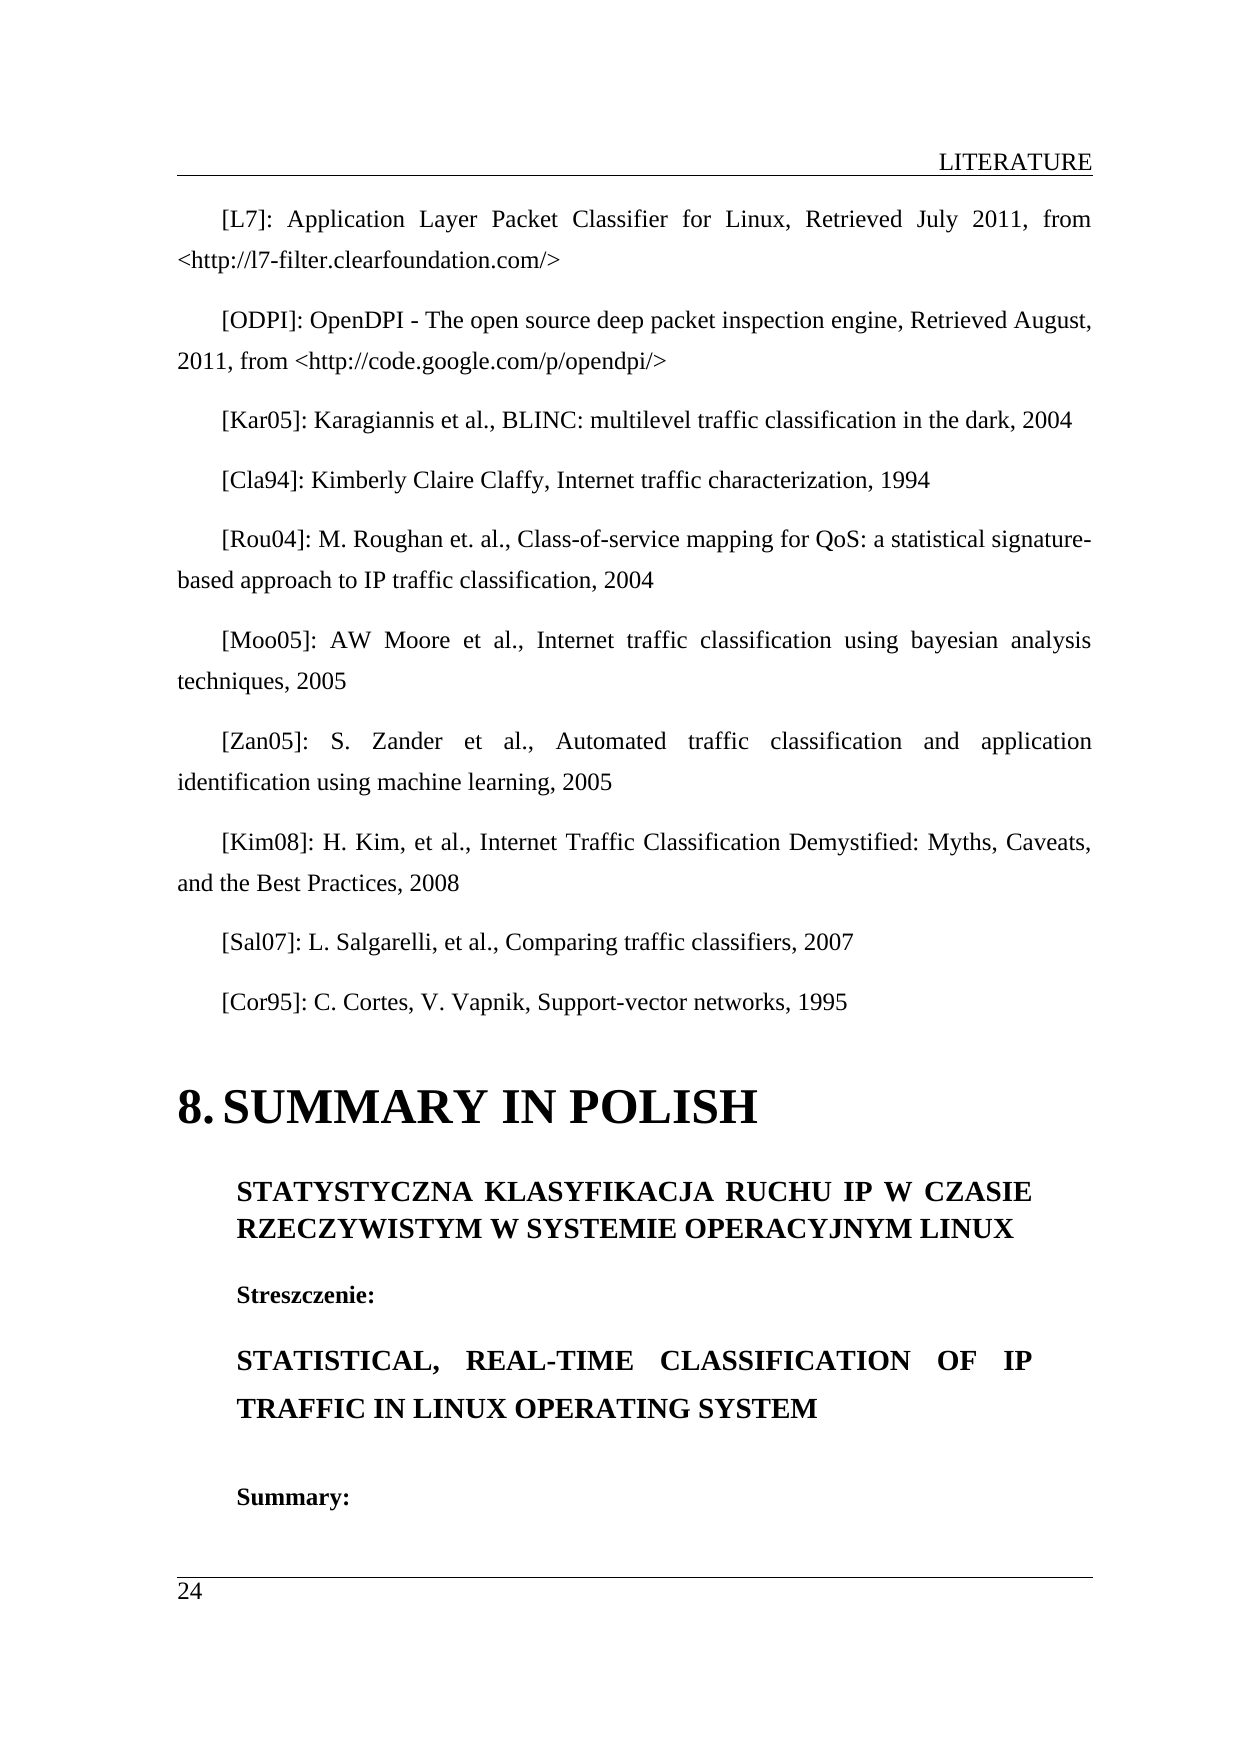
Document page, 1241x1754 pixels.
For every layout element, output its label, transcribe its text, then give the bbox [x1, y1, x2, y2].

subtitle SUMMARY IN POLISH [177, 1079, 1093, 1135]
text Summary: [236, 1483, 1033, 1511]
text [Sal07]: L. Salgarelli, et al., Comparing traffic classifiers, 2007 [177, 928, 1093, 956]
text [L7]: Application Layer Packet Classifier for Linux, Retrieved July 2011, from <http://l7-filter.clearfoundation.com/> [177, 205, 1093, 274]
text [Zan05]: S. Zander et al., Automated traffic classification and application identification using machine learning, 2005 [177, 727, 1093, 796]
text [ODPI]: OpenDPI - The open source deep packet inspection engine, Retrieved August, 2011, from <http://code.google.com/p/opendpi/> [177, 306, 1093, 375]
text [Cor95]: C. Cortes, V. Vapnik, Support-vector networks, 1995 [177, 988, 1093, 1015]
text Streszczenie: [236, 1281, 1033, 1308]
text [Kim08]: H. Kim, et al., Internet Traffic Classification Demystified: Myths, Caveats, and the Best Practices, 2008 [177, 828, 1093, 897]
text STATISTICAL, REAL-TIME CLASSIFICATION OF IP TRAFFIC IN LINUX OPERATING SYSTEM [236, 1344, 1033, 1425]
text [Cla94]: Kimberly Claire Claffy, Internet traffic characterization, 1994 [177, 466, 1093, 493]
text [Rou04]: M. Roughan et. al., Class-of-service mapping for QoS: a statistical signature-based approach to IP traffic classification, 2004 [177, 525, 1093, 594]
text STATYSTYCZNA KLASYFIKACJA RUCHU IP W CZASIE RZECZYWISTYM W SYSTEMIE OPERACYJNYM LINUX [236, 1175, 1033, 1244]
text [Moo05]: AW Moore et al., Internet traffic classification using bayesian analysis techniques, 2005 [177, 626, 1093, 695]
text [Kar05]: Karagiannis et al., BLINC: multilevel traffic classification in the dark, 2004 [177, 407, 1093, 434]
